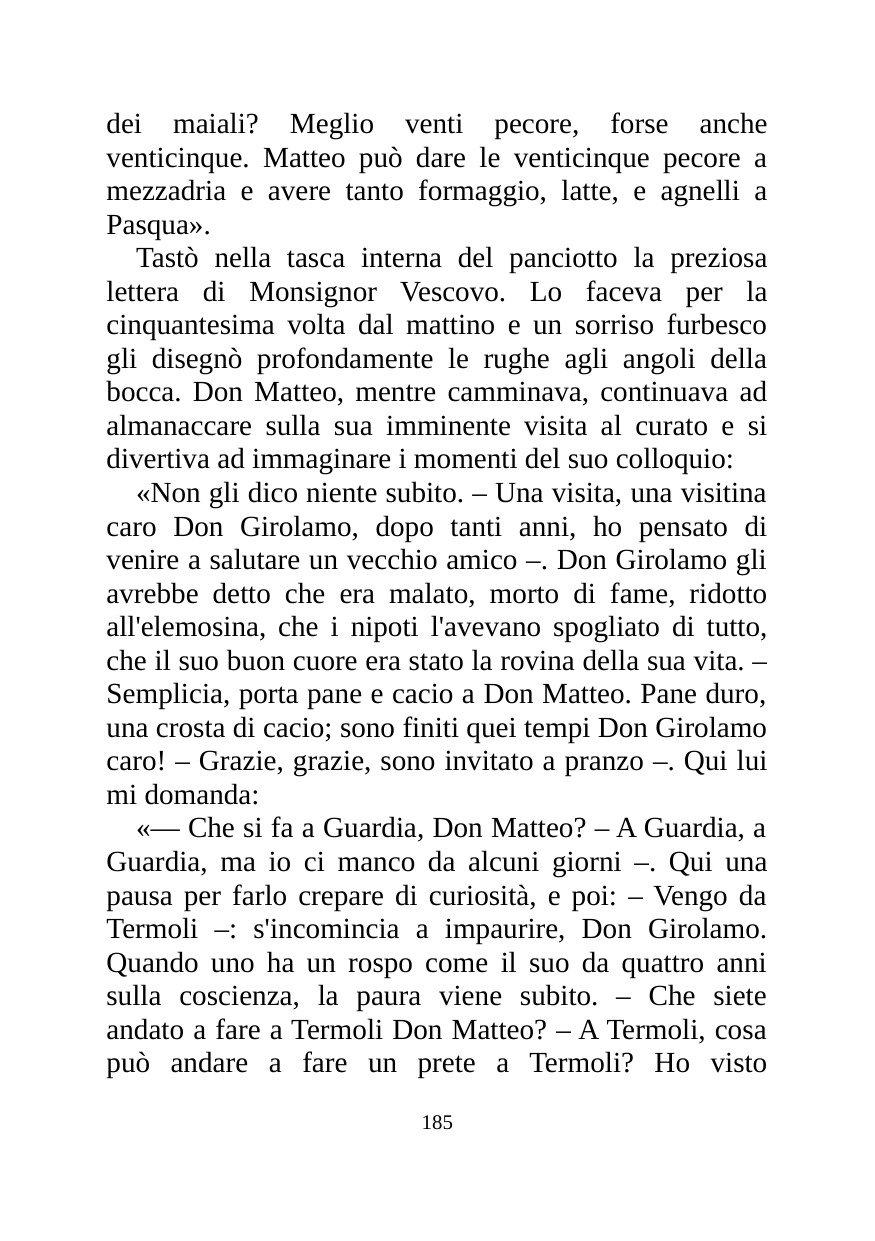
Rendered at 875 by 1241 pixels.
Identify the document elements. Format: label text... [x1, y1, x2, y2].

text Tastò nella tasca interna del panciotto la preziosa lettera di Monsignor Vescovo. Lo faceva per la cinquantesima volta dal mattino e un sorriso furbesco gli disegnò profondamente le rughe agli angoli della bocca. Don Matteo, mentre camminava, continuava ad almanaccare sulla sua imminente visita al curato e si divertiva ad immaginare i momenti del suo colloquio: [106, 240, 768, 475]
text dei maiali? Meglio venti pecore, forse anche venticinque. Matteo può dare le venticinque pecore a mezzadria e avere tanto formaggio, latte, e agnelli a Pasqua». [106, 106, 768, 240]
text «Non gli dico niente subito. – Una visita, una visitina caro Don Girolamo, dopo tanti anni, ho pensato di venire a salutare un vecchio amico –. Don Girolamo gli avrebbe detto che era malato, morto di fame, ridotto all'elemosina, che i nipoti l'avevano spogliato di tutto, che il suo buon cuore era stato la rovina della sua vita. – Semplicia, porta pane e cacio a Don Matteo. Pane duro, una crosta di cacio; sono finiti quei tempi Don Girolamo caro! – Grazie, grazie, sono invitato a pranzo –. Qui lui mi domanda: [106, 475, 768, 811]
text «— Che si fa a Guardia, Don Matteo? – A Guardia, a Guardia, ma io ci manco da alcuni giorni –. Qui una pausa per farlo crepare di curiosità, e poi: – Vengo da Termoli –: s'incomincia a impaurire, Don Girolamo. Quando uno ha un rospo come il suo da quattro anni sulla coscienza, la paura viene subito. – Che siete andato a fare a Termoli Don Matteo? – A Termoli, cosa può andare a fare un prete a Termoli? Ho visto [106, 811, 768, 1079]
